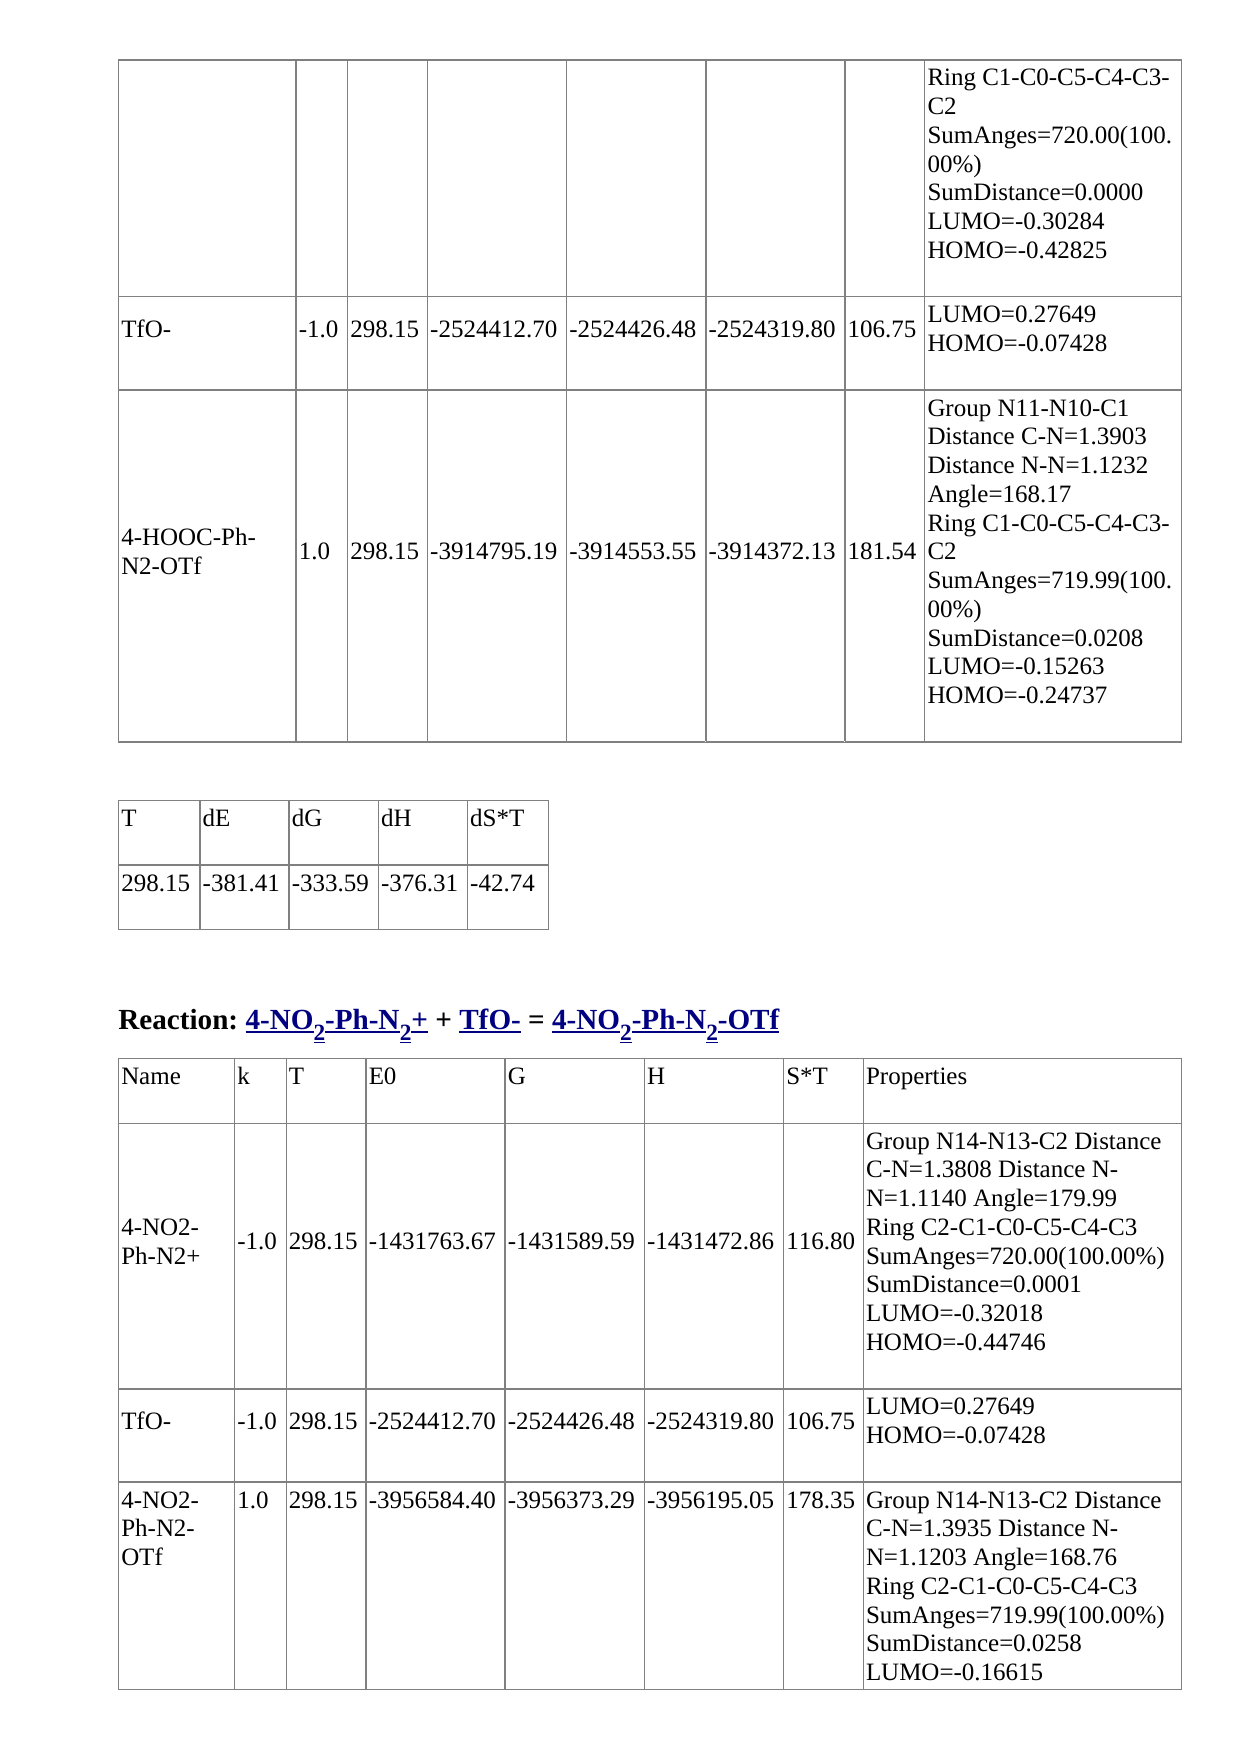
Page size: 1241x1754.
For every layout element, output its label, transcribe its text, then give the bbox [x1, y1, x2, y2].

table_cell [428, 61, 566, 296]
table_cell 106.75 [784, 1390, 863, 1481]
table_cell 4-NO2-Ph-N2+ [119, 1124, 234, 1388]
table_cell -3956373.29 [506, 1483, 644, 1689]
table_cell -1431763.67 [367, 1124, 504, 1388]
table_cell -1431472.86 [645, 1124, 783, 1388]
table_cell [297, 61, 347, 296]
table_header S*T [784, 1059, 863, 1122]
table_cell -376.31 [379, 866, 467, 929]
table_cell 298.15 [287, 1124, 365, 1388]
table_cell [707, 61, 844, 296]
table_cell LUMO=0.27649 HOMO=-0.07428 [925, 297, 1181, 389]
table_cell TfO- [119, 1390, 234, 1481]
table_cell -3914553.55 [567, 391, 705, 741]
table_cell [119, 61, 295, 296]
table_cell 298.15 [119, 866, 199, 929]
table_cell 116.80 [784, 1124, 863, 1388]
table_cell -2524426.48 [567, 297, 705, 389]
table_header dG [290, 801, 378, 864]
table_cell 298.15 [348, 391, 427, 741]
table_cell -2524412.70 [428, 297, 566, 389]
table_cell 298.15 [348, 297, 427, 389]
table_cell Group N14-N13-C2 Distance C-N=1.3808 Distance N-N=1.1140 Angle=179.99 Ring C2-C1-C0-C5-C4-C3 SumAnges=720.00(100.00%) SumDistance=0.0001 LUMO=-0.32018 HOMO=-0.44746 [864, 1124, 1181, 1388]
table_cell Ring C1-C0-C5-C4-C3-C2 SumAnges=720.00(100.00%) SumDistance=0.0000 LUMO=-0.30284 HOMO=-0.42825 [925, 61, 1181, 296]
table_cell -2524319.80 [707, 297, 844, 389]
table_cell -333.59 [290, 866, 378, 929]
table_cell [348, 61, 427, 296]
table_header T [119, 801, 199, 864]
table_cell 298.15 [287, 1483, 365, 1689]
table_cell -2524319.80 [645, 1390, 783, 1481]
table_header Name [119, 1059, 234, 1122]
table_cell TfO- [119, 297, 295, 389]
table_cell 298.15 [287, 1390, 365, 1481]
table_cell 178.35 [784, 1483, 863, 1689]
table_cell LUMO=0.27649 HOMO=-0.07428 [864, 1390, 1181, 1481]
table_cell -1.0 [297, 297, 347, 389]
table_cell -3956195.05 [645, 1483, 783, 1689]
table_header k [235, 1059, 286, 1122]
table_cell 1.0 [235, 1483, 286, 1689]
table_cell -3956584.40 [367, 1483, 504, 1689]
table_cell Group N11-N10-C1 Distance C-N=1.3903 Distance N-N=1.1232 Angle=168.17 Ring C1-C0-C5-C4-C3-C2 SumAnges=719.99(100.00%) SumDistance=0.0208 LUMO=-0.15263 HOMO=-0.24737 [925, 391, 1181, 741]
table_cell -3914795.19 [428, 391, 566, 741]
table_cell Group N14-N13-C2 Distance C-N=1.3935 Distance N-N=1.1203 Angle=168.76 Ring C2-C1-C0-C5-C4-C3 SumAnges=719.99(100.00%) SumDistance=0.0258 LUMO=-0.16615 [864, 1483, 1181, 1689]
table_header T [287, 1059, 365, 1122]
table_cell 4-HOOC-Ph-N2-OTf [119, 391, 295, 741]
table_cell -1.0 [235, 1390, 286, 1481]
table_cell 181.54 [846, 391, 924, 741]
table_cell 1.0 [297, 391, 347, 741]
subtitle Reaction: 4-NO2-Ph-N2+ + TfO- = 4-NO2-Ph-N2-OTf [118, 1002, 1181, 1045]
table_cell -1.0 [235, 1124, 286, 1388]
table_header dE [201, 801, 288, 864]
table_header Properties [864, 1059, 1181, 1122]
table_cell -42.74 [468, 866, 548, 929]
table_cell -2524426.48 [506, 1390, 644, 1481]
table_header H [645, 1059, 783, 1122]
table_cell [846, 61, 924, 296]
table_cell 106.75 [846, 297, 924, 389]
table_header dH [379, 801, 467, 864]
table_header G [506, 1059, 644, 1122]
table_header E0 [367, 1059, 504, 1122]
table_cell -3914372.13 [707, 391, 844, 741]
table_header dS*T [468, 801, 548, 864]
table_cell 4-NO2-Ph-N2-OTf [119, 1483, 234, 1689]
table_cell [567, 61, 705, 296]
table_cell -381.41 [201, 866, 288, 929]
table_cell -2524412.70 [367, 1390, 504, 1481]
table_cell -1431589.59 [506, 1124, 644, 1388]
